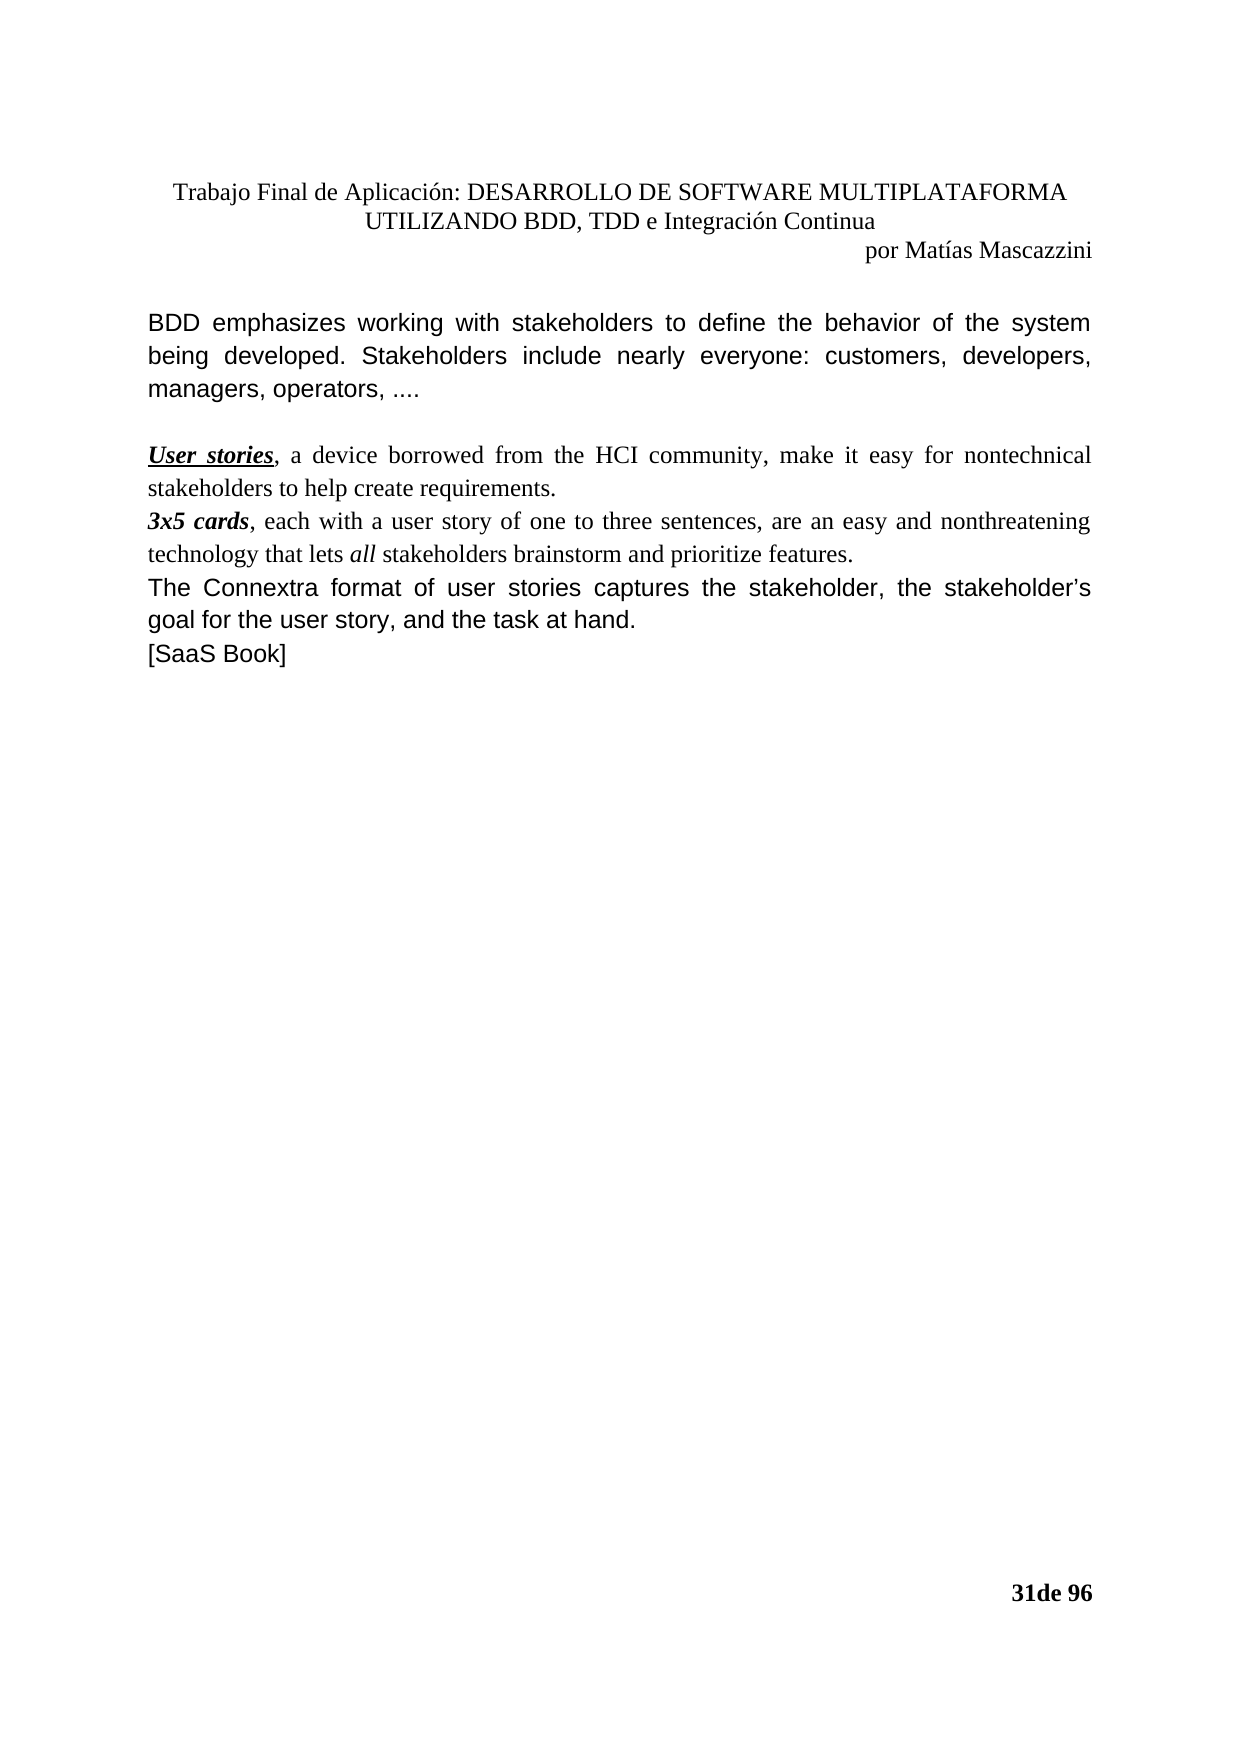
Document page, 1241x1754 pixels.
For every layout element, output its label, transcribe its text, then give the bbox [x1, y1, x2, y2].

text [SaaS Book] [148, 638, 1093, 667]
text 3x5 cards, each with a user story of one to three sentences, are an easy and nonthreatening technology that lets all stakeholders brainstorm and prioritize features. [148, 506, 1093, 568]
text BDD emphasizes working with stakeholders to define the behavior of the system being developed. Stakeholders include nearly everyone: customers, developers, managers, operators, .... [148, 308, 1093, 403]
text User stories, a device borrowed from the HCI community, make it easy for nontechnical stakeholders to help create requirements. [148, 440, 1093, 502]
text The Connextra format of user stories captures the stakeholder, the stakeholder’s goal for the user story, and the task at hand. [148, 572, 1093, 634]
